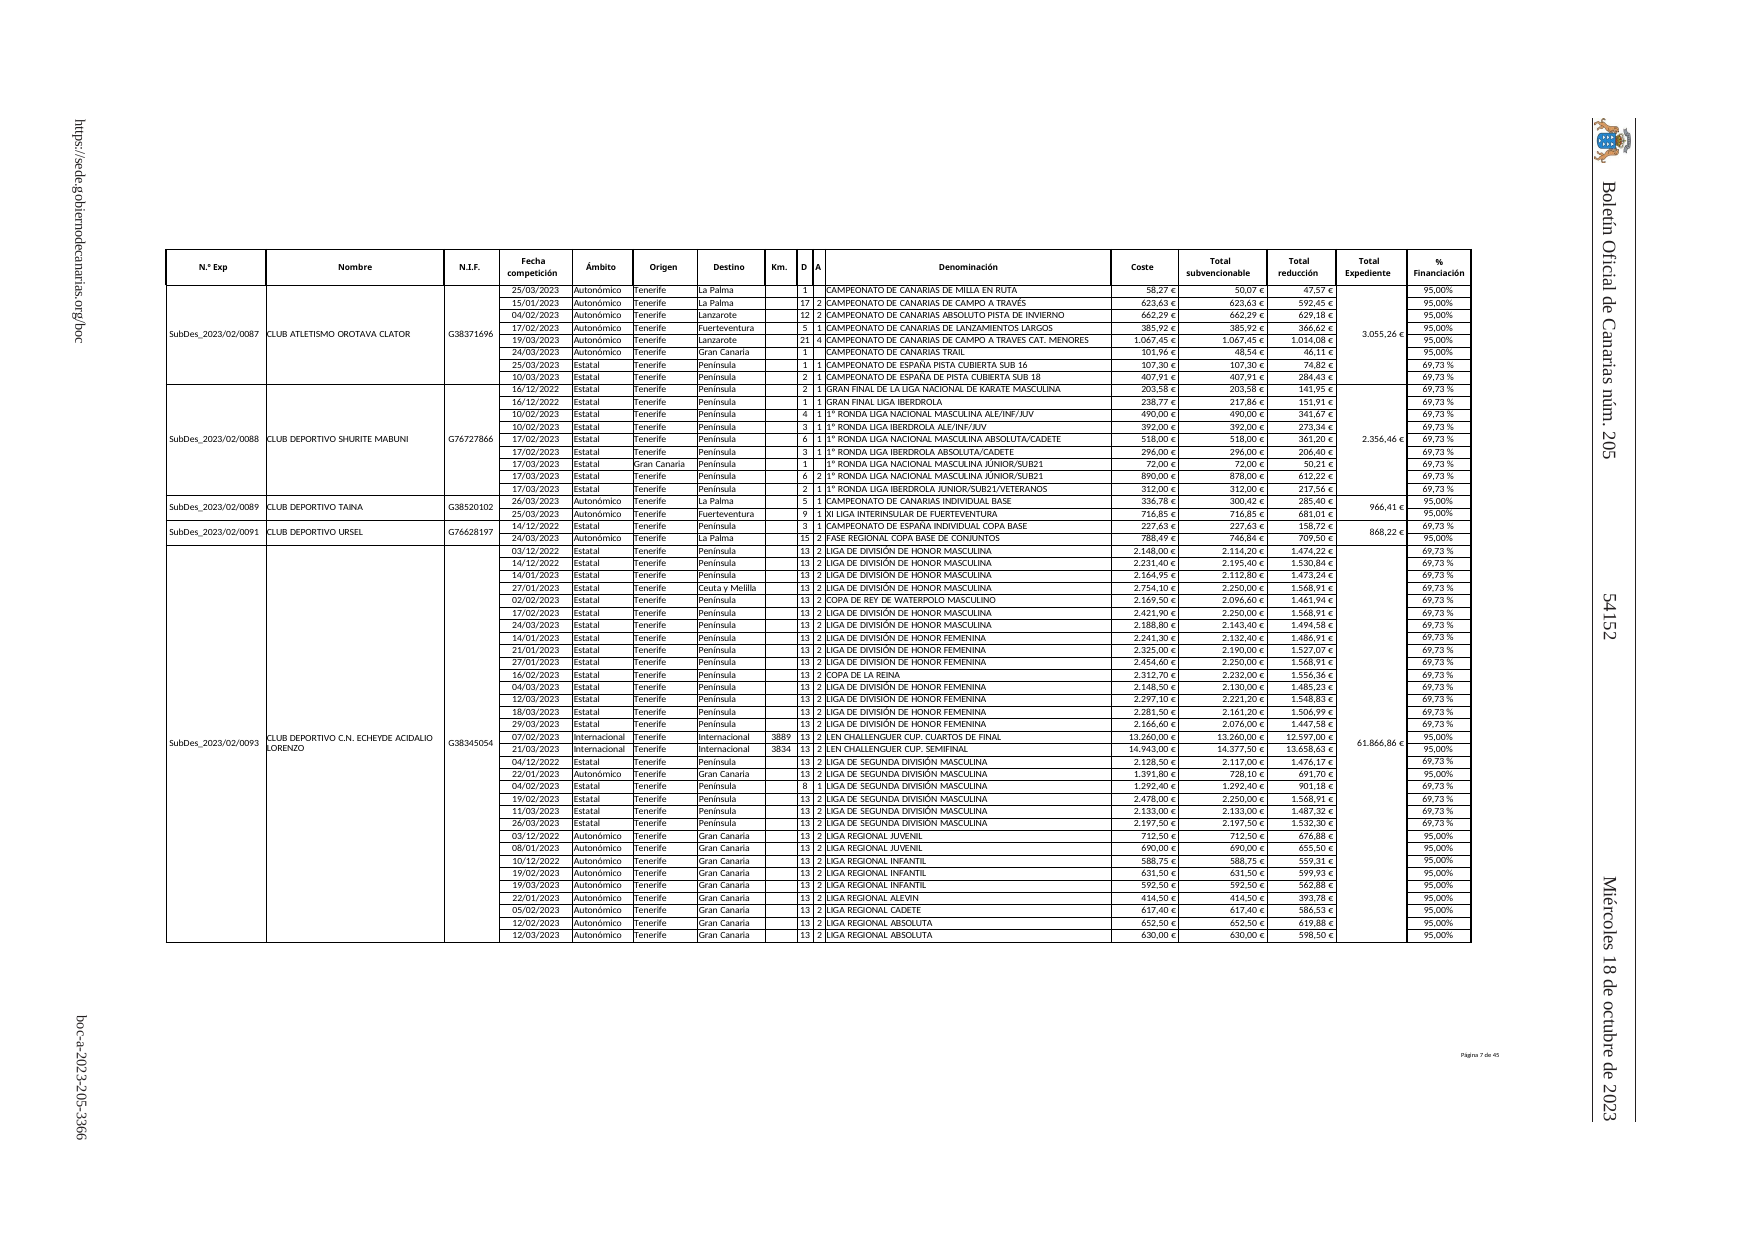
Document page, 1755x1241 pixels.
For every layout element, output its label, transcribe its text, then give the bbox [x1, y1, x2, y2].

table_cell Tenerife [634, 534, 697, 545]
table_cell 69,73 % [1408, 819, 1470, 830]
table_cell [766, 893, 797, 904]
table_cell 13 [798, 744, 813, 756]
table_cell 617,40 € [1112, 905, 1178, 917]
table_cell 662,29 € [1112, 310, 1178, 322]
table_cell Península [698, 645, 765, 656]
table_cell SubDes_2023/02/0087 [167, 286, 266, 384]
table_cell 2.114,20 € [1179, 546, 1267, 557]
table_header Destino [698, 250, 764, 284]
table_cell 13 [798, 757, 813, 768]
table_cell Península [698, 819, 765, 830]
table_cell 69,73 % [1408, 447, 1470, 458]
table_cell Autonómico [573, 769, 633, 780]
table_cell 2 [814, 620, 825, 632]
table_cell Tenerife [634, 571, 697, 582]
table_cell 10/03/2023 [500, 372, 572, 384]
table_cell Estatal [573, 459, 633, 470]
table_cell Estatal [573, 372, 633, 384]
table_cell LIGA DE DIVISIÓN DE HONOR FEMENINA [826, 658, 1111, 669]
table_cell 1 [814, 484, 825, 495]
table_cell 95,00% [1408, 905, 1470, 917]
table_cell 14.377,50 € [1179, 744, 1267, 756]
table_cell [766, 658, 797, 669]
table_cell 2 [798, 484, 813, 495]
table_cell 1 [814, 372, 825, 384]
table_cell Península [698, 546, 765, 557]
table_cell LIGA DE DIVISIÓN DE HONOR FEMENINA [826, 633, 1111, 644]
table_cell 14/01/2023 [500, 571, 572, 582]
table_cell 2.148,50 € [1112, 682, 1178, 693]
table_cell 1 [814, 496, 825, 508]
table_cell Estatal [573, 360, 633, 371]
table_cell 13 [798, 905, 813, 917]
table_header Total reducción [1268, 250, 1335, 284]
table_cell 2.232,00 € [1179, 670, 1267, 681]
table_cell Gran Canaria [698, 930, 765, 941]
table_cell Lanzarote [698, 310, 765, 322]
table_cell 2 [814, 645, 825, 656]
table_cell 50,07 € [1179, 286, 1267, 297]
table_cell 1.568,91 € [1268, 608, 1336, 619]
table_cell 21/01/2023 [500, 645, 572, 656]
table_cell 19/03/2023 [500, 335, 572, 346]
table_cell [766, 856, 797, 867]
table_cell 2.754,10 € [1112, 583, 1178, 594]
table_cell CLUB DEPORTIVO C.N. ECHEYDE ACIDALIO LORENZO [267, 546, 444, 941]
table_cell 11/03/2023 [500, 806, 572, 817]
table_cell Península [698, 620, 765, 632]
table_cell 07/02/2023 [500, 732, 572, 743]
table_cell LIGA DE SEGUNDA DIVISIÓN MASCULINA [826, 769, 1111, 780]
table_cell 312,00 € [1112, 484, 1178, 495]
table_header Km. [766, 250, 796, 284]
table_cell COPA DE LA REINA [826, 670, 1111, 681]
table_cell 69,73 % [1408, 806, 1470, 817]
table_cell [766, 422, 797, 433]
table_header Nombre [267, 250, 443, 284]
table_cell 17/03/2023 [500, 484, 572, 495]
table_cell 05/02/2023 [500, 905, 572, 917]
table_cell 24/03/2023 [500, 620, 572, 632]
table_cell 599,93 € [1268, 868, 1336, 879]
table_cell 1.487,32 € [1268, 806, 1336, 817]
table_cell Estatal [573, 682, 633, 693]
table_cell 13 [798, 881, 813, 892]
table_cell Tenerife [634, 831, 697, 842]
table_cell 788,49 € [1112, 534, 1178, 545]
table_cell 336,78 € [1112, 496, 1178, 508]
table_cell La Palma [698, 534, 765, 545]
table_cell 2 [814, 794, 825, 805]
table_cell 69,73 % [1408, 422, 1470, 433]
table_cell 13 [798, 583, 813, 594]
table_cell Estatal [573, 546, 633, 557]
table_cell Estatal [573, 658, 633, 669]
table_cell 631,50 € [1179, 868, 1267, 879]
table_cell 203,58 € [1112, 385, 1178, 396]
table_cell LIGA DE SEGUNDA DIVISIÓN MASCULINA [826, 806, 1111, 817]
table_cell Península [698, 781, 765, 793]
table_cell 17/03/2023 [500, 471, 572, 483]
table_cell Autonómico [573, 509, 633, 520]
table_cell 630,00 € [1112, 930, 1178, 941]
table_cell Península [698, 707, 765, 718]
table_cell 25/03/2023 [500, 509, 572, 520]
table_cell CAMPEONATO DE CANARIAS ABSOLUTO PISTA DE INVIERNO [826, 310, 1111, 322]
table_cell [766, 509, 797, 520]
table_cell 72,00 € [1179, 459, 1267, 470]
table_cell 1 [798, 459, 813, 470]
table_cell 95,00% [1408, 881, 1470, 892]
table_cell 490,00 € [1179, 410, 1267, 421]
table_cell 13 [798, 620, 813, 632]
table_cell 2 [814, 608, 825, 619]
table_cell 1 [814, 422, 825, 433]
table_cell Estatal [573, 447, 633, 458]
table_cell Estatal [573, 583, 633, 594]
table_cell 2.250,00 € [1179, 794, 1267, 805]
table_cell 2 [814, 757, 825, 768]
table_cell 13.260,00 € [1112, 732, 1178, 743]
table_cell Estatal [573, 471, 633, 483]
table_cell CAMPEONATO DE CANARIAS DE CAMPO A TRAVES CAT. MENORES [826, 335, 1111, 346]
table_cell 3834 [766, 744, 797, 756]
table_cell Estatal [573, 719, 633, 731]
table_cell 2 [814, 546, 825, 557]
table_cell 2.241,30 € [1112, 633, 1178, 644]
table_cell 1 [814, 385, 825, 396]
table_cell 662,29 € [1179, 310, 1267, 322]
table_cell 631,50 € [1112, 868, 1178, 879]
table_cell 13 [798, 645, 813, 656]
table_cell 2 [814, 310, 825, 322]
table_cell 14.943,00 € [1112, 744, 1178, 756]
table_cell Península [698, 595, 765, 607]
table_cell 407,91 € [1179, 372, 1267, 384]
table_cell 1 [798, 286, 813, 297]
table_cell LIGA DE DIVISIÓN DE HONOR MASCULINA [826, 558, 1111, 569]
table_cell Estatal [573, 794, 633, 805]
table_cell Autonómico [573, 534, 633, 545]
table_cell LEN CHALLENGUER CUP. CUARTOS DE FINAL [826, 732, 1111, 743]
table_cell Ceuta y Melilla [698, 583, 765, 594]
table_cell 868,22 € [1337, 521, 1406, 545]
table_cell 2 [814, 534, 825, 545]
table_cell 13 [798, 831, 813, 842]
table_cell 19/02/2023 [500, 868, 572, 879]
table_cell 13 [798, 595, 813, 607]
table_cell 1 [798, 397, 813, 408]
table_cell Estatal [573, 410, 633, 421]
table_cell 13 [798, 571, 813, 582]
table_cell SubDes_2023/02/0091 [167, 521, 266, 545]
table_cell 13 [798, 695, 813, 706]
table_cell Estatal [573, 806, 633, 817]
table_cell 966,41 € [1337, 496, 1406, 520]
table_cell 1.473,24 € [1268, 571, 1336, 582]
table_cell [766, 521, 797, 532]
table_cell 227,63 € [1112, 521, 1178, 532]
table_cell Tenerife [634, 744, 697, 756]
table_cell 1 [814, 509, 825, 520]
table_cell 2 [814, 682, 825, 693]
table_cell 2.112,80 € [1179, 571, 1267, 582]
text Miércoles 18 de octubre de 2023 [1600, 876, 1621, 1124]
table_cell 17/03/2023 [500, 459, 572, 470]
table_cell Península [698, 695, 765, 706]
table_cell [766, 918, 797, 929]
table_cell Tenerife [634, 434, 697, 446]
table_cell [766, 806, 797, 817]
table_cell 273,34 € [1268, 422, 1336, 433]
table_cell [766, 459, 797, 470]
table_cell Tenerife [634, 781, 697, 793]
table_cell 2 [814, 695, 825, 706]
table_cell Tenerife [634, 856, 697, 867]
table_cell 13 [798, 670, 813, 681]
table_cell 69,73 % [1408, 658, 1470, 669]
table_cell 2 [814, 658, 825, 669]
table_cell 1.527,07 € [1268, 645, 1336, 656]
table_cell 2.312,70 € [1112, 670, 1178, 681]
table_cell 716,85 € [1112, 509, 1178, 520]
table_cell 95,00% [1408, 732, 1470, 743]
table_cell 12 [798, 310, 813, 322]
table_cell 1 [814, 781, 825, 793]
table_cell 69,73 % [1408, 707, 1470, 718]
table_cell Tenerife [634, 670, 697, 681]
table_cell LIGA REGIONAL JUVENIL [826, 831, 1111, 842]
table_cell 2.117,00 € [1179, 757, 1267, 768]
table_cell 709,50 € [1268, 534, 1336, 545]
table_cell Península [698, 658, 765, 669]
table_cell 284,43 € [1268, 372, 1336, 384]
table_cell Península [698, 459, 765, 470]
table_cell 141,95 € [1268, 385, 1336, 396]
table_cell [766, 484, 797, 495]
table_cell 03/12/2022 [500, 831, 572, 842]
table_cell [766, 757, 797, 768]
table_cell 95,00% [1408, 930, 1470, 941]
table_cell 13 [798, 769, 813, 780]
table_cell 5 [798, 323, 813, 334]
table_cell [766, 558, 797, 569]
table_cell 623,63 € [1179, 298, 1267, 309]
table_cell Tenerife [634, 682, 697, 693]
table_cell 15 [798, 534, 813, 545]
table_cell 13 [798, 707, 813, 718]
table_cell [766, 608, 797, 619]
table_cell 746,84 € [1179, 534, 1267, 545]
table_cell 69,73 % [1408, 645, 1470, 656]
table_cell Autonómico [573, 286, 633, 297]
table_cell 2.148,00 € [1112, 546, 1178, 557]
table_cell 586,53 € [1268, 905, 1336, 917]
table_cell 107,30 € [1179, 360, 1267, 371]
table_cell [766, 360, 797, 371]
table_cell [766, 323, 797, 334]
table_cell 13 [798, 546, 813, 557]
table_cell Fuerteventura [698, 323, 765, 334]
table_cell 50,21 € [1268, 459, 1336, 470]
table_cell Península [698, 360, 765, 371]
table_cell 2.166,60 € [1112, 719, 1178, 731]
table_cell Gran Canaria [698, 856, 765, 867]
table_cell 518,00 € [1179, 434, 1267, 446]
table_cell 2 [814, 471, 825, 483]
table_cell 2.478,00 € [1112, 794, 1178, 805]
table_cell [766, 348, 797, 359]
table_cell 1.568,91 € [1268, 583, 1336, 594]
table_cell Tenerife [634, 930, 697, 941]
table_cell G38345054 [445, 546, 499, 941]
table_cell 1.067,45 € [1179, 335, 1267, 346]
table_cell 04/03/2023 [500, 682, 572, 693]
table_cell 08/01/2023 [500, 843, 572, 855]
table_cell Tenerife [634, 707, 697, 718]
table_cell 95,00% [1408, 744, 1470, 756]
table_cell 217,56 € [1268, 484, 1336, 495]
table_cell Península [698, 757, 765, 768]
table_cell 3 [798, 422, 813, 433]
table_cell 2 [814, 881, 825, 892]
table_cell 95,00% [1408, 348, 1470, 359]
table_cell 95,00% [1408, 496, 1470, 508]
table_cell 69,73 % [1408, 410, 1470, 421]
table_cell SubDes_2023/02/0088 [167, 385, 266, 495]
table_cell 2 [814, 856, 825, 867]
table_cell 341,67 € [1268, 410, 1336, 421]
table_cell 1 [798, 348, 813, 359]
table_cell 1.067,45 € [1112, 335, 1178, 346]
table_cell 14/12/2022 [500, 558, 572, 569]
table_cell 13 [798, 843, 813, 855]
table_cell Tenerife [634, 645, 697, 656]
table_cell 1.292,40 € [1179, 781, 1267, 793]
table_cell [766, 447, 797, 458]
table_cell 878,00 € [1179, 471, 1267, 483]
table_cell [766, 769, 797, 780]
table_cell Gran Canaria [698, 893, 765, 904]
table_cell Tenerife [634, 310, 697, 322]
table_cell Tenerife [634, 372, 697, 384]
table_cell Gran Canaria [698, 831, 765, 842]
table_cell 13 [798, 608, 813, 619]
table_header Total subvencionable [1179, 250, 1266, 284]
table_cell 04/12/2022 [500, 757, 572, 768]
table_cell 407,91 € [1112, 372, 1178, 384]
table_cell 17/02/2023 [500, 434, 572, 446]
table_cell 652,50 € [1112, 918, 1178, 929]
table_cell 1 [814, 447, 825, 458]
table_cell 2.096,60 € [1179, 595, 1267, 607]
table_cell 5 [798, 496, 813, 508]
table_cell 69,73 % [1408, 757, 1470, 768]
table_cell Península [698, 385, 765, 396]
table_cell Autonómico [573, 323, 633, 334]
table_cell [766, 583, 797, 594]
table_cell 1º RONDA LIGA NACIONAL MASCULINA ALE/INF/JUV [826, 410, 1111, 421]
table_cell Tenerife [634, 397, 697, 408]
table_cell 2 [814, 831, 825, 842]
table_cell Autonómico [573, 348, 633, 359]
table_cell 1.391,80 € [1112, 769, 1178, 780]
table_cell Gran Canaria [634, 459, 697, 470]
table_cell 716,85 € [1179, 509, 1267, 520]
table_cell 1.447,58 € [1268, 719, 1336, 731]
table_cell 2.130,00 € [1179, 682, 1267, 693]
table_cell [766, 434, 797, 446]
table_cell 1º RONDA LIGA NACIONAL MASCULINA JÚNIOR/SUB21 [826, 471, 1111, 483]
table_cell 2.164,95 € [1112, 571, 1178, 582]
table_cell Península [698, 397, 765, 408]
table_cell 1.486,91 € [1268, 633, 1336, 644]
table_cell [766, 410, 797, 421]
table_cell [766, 620, 797, 632]
table_cell Tenerife [634, 323, 697, 334]
table_cell 69,73 % [1408, 633, 1470, 644]
table_cell 46,11 € [1268, 348, 1336, 359]
table_cell [814, 348, 825, 359]
table_cell 2.132,40 € [1179, 633, 1267, 644]
text boc-a-2023-205-3366 [74, 1016, 91, 1145]
table_cell Tenerife [634, 918, 697, 929]
table_cell 300,42 € [1179, 496, 1267, 508]
table_cell [766, 819, 797, 830]
table_header Fecha competición [500, 250, 572, 284]
table_cell 2.197,50 € [1179, 819, 1267, 830]
table_cell 69,73 % [1408, 695, 1470, 706]
table_cell 6 [798, 434, 813, 446]
table_cell 13.260,00 € [1179, 732, 1267, 743]
table_cell 24/03/2023 [500, 348, 572, 359]
table_cell Fuerteventura [698, 509, 765, 520]
table_cell 69,73 % [1408, 385, 1470, 396]
table_cell 12.597,00 € [1268, 732, 1336, 743]
table_cell 69,73 % [1408, 719, 1470, 731]
table_cell 95,00% [1408, 286, 1470, 297]
table_cell 2.421,90 € [1112, 608, 1178, 619]
table_cell 1º RONDA LIGA NACIONAL MASCULINA JÚNIOR/SUB21 [826, 459, 1111, 470]
table_cell 2.197,50 € [1112, 819, 1178, 830]
table_cell 1.476,17 € [1268, 757, 1336, 768]
table_cell Estatal [573, 608, 633, 619]
table_cell CLUB ATLETISMO OROTAVA CLATOR [267, 286, 444, 384]
table_cell LIGA DE DIVISIÓN DE HONOR FEMENINA [826, 707, 1111, 718]
table_cell 2 [814, 670, 825, 681]
table_cell [766, 719, 797, 731]
table_cell CAMPEONATO DE CANARIAS DE MILLA EN RUTA [826, 286, 1111, 297]
table_cell 03/12/2022 [500, 546, 572, 557]
table_cell 592,50 € [1179, 881, 1267, 892]
table_cell Gran Canaria [698, 868, 765, 879]
table_cell Autonómico [573, 905, 633, 917]
table_cell Gran Canaria [698, 348, 765, 359]
table_cell Autonómico [573, 918, 633, 929]
table_cell 26/03/2023 [500, 819, 572, 830]
table_header Origen [634, 250, 697, 284]
table_cell Estatal [573, 819, 633, 830]
table_cell 74,82 € [1268, 360, 1336, 371]
table_cell 69,73 % [1408, 571, 1470, 582]
table_cell GRAN FINAL DE LA LIGA NACIONAL DE KARATE MASCULINA [826, 385, 1111, 396]
table_cell 69,73 % [1408, 397, 1470, 408]
table_cell Estatal [573, 385, 633, 396]
table_cell 1º RONDA LIGA IBERDROLA ABSOLUTA/CADETE [826, 447, 1111, 458]
table_cell 21/03/2023 [500, 744, 572, 756]
table_cell Tenerife [634, 608, 697, 619]
table_cell 95,00% [1408, 323, 1470, 334]
table_cell LIGA REGIONAL JUVENIL [826, 843, 1111, 855]
table_cell 69,73 % [1408, 558, 1470, 569]
table_cell 2 [814, 732, 825, 743]
table_cell 2 [814, 893, 825, 904]
table_cell LIGA REGIONAL ALEVIN [826, 893, 1111, 904]
table_cell 69,73 % [1408, 521, 1470, 532]
table_cell [766, 534, 797, 545]
table_cell [766, 682, 797, 693]
table_cell 728,10 € [1179, 769, 1267, 780]
table_cell 592,50 € [1112, 881, 1178, 892]
table_cell 681,01 € [1268, 509, 1336, 520]
text https://sede.gobiernodecanarias.org/boc [72, 119, 89, 353]
table_cell 1º RONDA LIGA IBERDROLA ALE/INF/JUV [826, 422, 1111, 433]
table_cell Tenerife [634, 719, 697, 731]
table_cell Tenerife [634, 843, 697, 855]
table_cell 69,73 % [1408, 471, 1470, 483]
table_cell Tenerife [634, 769, 697, 780]
table_cell 2.195,40 € [1179, 558, 1267, 569]
table_cell 16/12/2022 [500, 385, 572, 396]
table_cell 4 [798, 410, 813, 421]
table_cell 559,31 € [1268, 856, 1336, 867]
table_cell Península [698, 794, 765, 805]
table_cell 95,00% [1408, 509, 1470, 520]
table_cell [766, 496, 797, 508]
table_cell 1.292,40 € [1112, 781, 1178, 793]
table_cell 2 [814, 558, 825, 569]
table_cell 1.568,91 € [1268, 794, 1336, 805]
table_cell 69,73 % [1408, 583, 1470, 594]
table_cell Autonómico [573, 843, 633, 855]
table_cell 69,73 % [1408, 595, 1470, 607]
table_cell 72,00 € [1112, 459, 1178, 470]
table_cell Internacional [698, 732, 765, 743]
table_cell 2 [814, 595, 825, 607]
table_cell 13 [798, 819, 813, 830]
table_cell Península [698, 719, 765, 731]
table_cell 206,40 € [1268, 447, 1336, 458]
table_cell Autonómico [573, 881, 633, 892]
table_cell LIGA DE DIVISIÓN DE HONOR FEMENINA [826, 695, 1111, 706]
table_cell Península [698, 422, 765, 433]
table_cell Autonómico [573, 856, 633, 867]
table_cell Península [698, 682, 765, 693]
table_cell 227,63 € [1179, 521, 1267, 532]
table_cell 490,00 € [1112, 410, 1178, 421]
table_cell 25/03/2023 [500, 286, 572, 297]
table_cell 95,00% [1408, 868, 1470, 879]
table_cell 2.250,00 € [1179, 658, 1267, 669]
table_cell CAMPEONATO DE CANARIAS DE CAMPO A TRAVÉS [826, 298, 1111, 309]
table_header Ámbito [573, 250, 632, 284]
table_cell Tenerife [634, 521, 697, 532]
table_cell 2 [814, 806, 825, 817]
table_cell 1.556,36 € [1268, 670, 1336, 681]
table_cell G38371696 [445, 286, 499, 384]
table_cell 238,77 € [1112, 397, 1178, 408]
table_cell Tenerife [634, 385, 697, 396]
table_cell Gran Canaria [698, 918, 765, 929]
table_cell Tenerife [634, 286, 697, 297]
table_cell Tenerife [634, 447, 697, 458]
table_cell G38520102 [445, 496, 499, 520]
table_cell 13.658,63 € [1268, 744, 1336, 756]
table_cell 10/12/2022 [500, 856, 572, 867]
table_cell FASE REGIONAL COPA BASE DE CONJUNTOS [826, 534, 1111, 545]
table_cell 19/03/2023 [500, 881, 572, 892]
table_cell Tenerife [634, 558, 697, 569]
table_cell 14/12/2022 [500, 521, 572, 532]
table_cell LIGA DE SEGUNDA DIVISIÓN MASCULINA [826, 757, 1111, 768]
table_cell Tenerife [634, 496, 697, 508]
table_cell Estatal [573, 397, 633, 408]
table_cell G76727866 [445, 385, 499, 495]
table_cell [766, 868, 797, 879]
table_cell Tenerife [634, 620, 697, 632]
table_cell 2.325,00 € [1112, 645, 1178, 656]
table_cell 1.014,08 € [1268, 335, 1336, 346]
table_cell 655,50 € [1268, 843, 1336, 855]
table_cell 69,73 % [1408, 682, 1470, 693]
table_cell 285,40 € [1268, 496, 1336, 508]
table_cell Península [698, 471, 765, 483]
table_cell Tenerife [634, 348, 697, 359]
table_cell 890,00 € [1112, 471, 1178, 483]
table_cell LIGA DE DIVISIÓN DE HONOR MASCULINA [826, 608, 1111, 619]
table_cell Estatal [573, 422, 633, 433]
table_cell [766, 471, 797, 483]
table_cell 1º RONDA LIGA IBERDROLA JUNIOR/SUB21/VETERANOS [826, 484, 1111, 495]
table_cell Autonómico [573, 930, 633, 941]
table_cell 676,88 € [1268, 831, 1336, 842]
table_cell Tenerife [634, 806, 697, 817]
table_cell Tenerife [634, 757, 697, 768]
table_cell Gran Canaria [698, 881, 765, 892]
table_cell Tenerife [634, 509, 697, 520]
table_cell 27/01/2023 [500, 583, 572, 594]
table_cell 13 [798, 794, 813, 805]
table_cell 9 [798, 509, 813, 520]
table_cell 69,73 % [1408, 794, 1470, 805]
table_cell 25/03/2023 [500, 360, 572, 371]
table_cell 592,45 € [1268, 298, 1336, 309]
table_cell LIGA DE DIVISIÓN DE HONOR FEMENINA [826, 719, 1111, 731]
table_cell 617,40 € [1179, 905, 1267, 917]
table_cell CAMPEONATO DE ESPAÑA INDIVIDUAL COPA BASE [826, 521, 1111, 532]
table_cell 48,54 € [1179, 348, 1267, 359]
table_cell 17 [798, 298, 813, 309]
table_cell 2.221,20 € [1179, 695, 1267, 706]
table_cell 69,73 % [1408, 608, 1470, 619]
table_cell 2.133,00 € [1179, 806, 1267, 817]
table_cell 1.461,94 € [1268, 595, 1336, 607]
table_cell LIGA DE DIVISIÓN DE HONOR FEMENINA [826, 645, 1111, 656]
table_cell Internacional [573, 732, 633, 743]
table_header D [798, 250, 812, 284]
table_cell 203,58 € [1179, 385, 1267, 396]
table_cell [814, 286, 825, 297]
table_cell 15/01/2023 [500, 298, 572, 309]
table_cell 629,18 € [1268, 310, 1336, 322]
table_cell 612,22 € [1268, 471, 1336, 483]
table_cell Península [698, 633, 765, 644]
table_cell Estatal [573, 707, 633, 718]
table_cell 13 [798, 558, 813, 569]
table_cell 2.190,00 € [1179, 645, 1267, 656]
table_header Coste [1112, 250, 1178, 284]
table_cell G76628197 [445, 521, 499, 545]
table_cell 13 [798, 682, 813, 693]
table_cell 1 [814, 434, 825, 446]
table_cell 13 [798, 732, 813, 743]
table_cell Tenerife [634, 595, 697, 607]
table_cell 2 [814, 571, 825, 582]
table_cell 2.250,00 € [1179, 583, 1267, 594]
table_cell 588,75 € [1179, 856, 1267, 867]
table_cell 17/02/2023 [500, 447, 572, 458]
table_cell 95,00% [1408, 335, 1470, 346]
table_cell Península [698, 484, 765, 495]
table_cell [766, 571, 797, 582]
table_cell 26/03/2023 [500, 496, 572, 508]
table_cell 2 [814, 583, 825, 594]
table_cell 690,00 € [1179, 843, 1267, 855]
table_cell 2 [814, 930, 825, 941]
table_cell LIGA DE SEGUNDA DIVISIÓN MASCULINA [826, 781, 1111, 793]
table_cell 04/02/2023 [500, 310, 572, 322]
table_cell 652,50 € [1179, 918, 1267, 929]
table_cell Estatal [573, 695, 633, 706]
table_cell 13 [798, 868, 813, 879]
table_cell 2.231,40 € [1112, 558, 1178, 569]
table_cell CLUB DEPORTIVO URSEL [267, 521, 444, 545]
table_cell LIGA DE DIVISIÓN DE HONOR MASCULINA [826, 546, 1111, 557]
table_cell 17/02/2023 [500, 608, 572, 619]
table_cell Estatal [573, 571, 633, 582]
table_cell Estatal [573, 620, 633, 632]
table_cell Autonómico [573, 298, 633, 309]
table_cell Autonómico [573, 868, 633, 879]
table_cell 1º RONDA LIGA NACIONAL MASCULINA ABSOLUTA/CADETE [826, 434, 1111, 446]
table_cell 2 [814, 769, 825, 780]
table_cell 47,57 € [1268, 286, 1336, 297]
table_cell 385,92 € [1112, 323, 1178, 334]
table_cell 1 [814, 323, 825, 334]
table_cell 3 [798, 521, 813, 532]
table_cell [766, 595, 797, 607]
table_cell Península [698, 558, 765, 569]
table_cell 02/02/2023 [500, 595, 572, 607]
table_cell Estatal [573, 757, 633, 768]
table_cell 385,92 € [1179, 323, 1267, 334]
table_cell 14/01/2023 [500, 633, 572, 644]
table_cell Tenerife [634, 484, 697, 495]
table_cell [766, 930, 797, 941]
table_cell 414,50 € [1112, 893, 1178, 904]
table_cell 95,00% [1408, 298, 1470, 309]
table_cell 69,73 % [1408, 620, 1470, 632]
table_cell 2.169,50 € [1112, 595, 1178, 607]
table_cell 2 [814, 819, 825, 830]
table_cell Internacional [698, 744, 765, 756]
table_cell 29/03/2023 [500, 719, 572, 731]
table_cell CLUB DEPORTIVO TAINA [267, 496, 444, 520]
text 54152 [1600, 593, 1621, 642]
table_cell Tenerife [634, 335, 697, 346]
table_cell SubDes_2023/02/0089 [167, 496, 266, 520]
table_cell Autonómico [573, 310, 633, 322]
table_cell [766, 670, 797, 681]
table_cell 1.485,23 € [1268, 682, 1336, 693]
table_cell Estatal [573, 434, 633, 446]
table_cell LIGA REGIONAL ABSOLUTA [826, 930, 1111, 941]
table_cell LIGA REGIONAL INFANTIL [826, 856, 1111, 867]
table_cell Tenerife [634, 546, 697, 557]
table_cell Internacional [573, 744, 633, 756]
table_cell 69,73 % [1408, 781, 1470, 793]
table_cell 69,73 % [1408, 546, 1470, 557]
table_cell [766, 372, 797, 384]
table_cell [814, 459, 825, 470]
table_cell 392,00 € [1179, 422, 1267, 433]
table_cell 2 [814, 633, 825, 644]
table_cell 2.281,50 € [1112, 707, 1178, 718]
table_cell Estatal [573, 521, 633, 532]
table_header % Financiación [1408, 250, 1470, 284]
table_cell 58,27 € [1112, 286, 1178, 297]
table_cell 2.161,20 € [1179, 707, 1267, 718]
table_cell 4 [814, 335, 825, 346]
table_cell Tenerife [634, 893, 697, 904]
table_cell 13 [798, 633, 813, 644]
table_header N.I.F. [445, 250, 499, 284]
table_cell 2.250,00 € [1179, 608, 1267, 619]
table_cell XI LIGA INTERINSULAR DE FUERTEVENTURA [826, 509, 1111, 520]
table_cell 2 [798, 385, 813, 396]
table_cell 1 [814, 397, 825, 408]
table_cell CAMPEONATO DE CANARIAS DE LANZAMIENTOS LARGOS [826, 323, 1111, 334]
table_cell Península [698, 434, 765, 446]
table_cell CAMPEONATO DE ESPAÑA PISTA CUBIERTA SUB 16 [826, 360, 1111, 371]
table_cell 366,62 € [1268, 323, 1336, 334]
table_cell Tenerife [634, 868, 697, 879]
table_cell 712,50 € [1112, 831, 1178, 842]
table_cell [766, 794, 797, 805]
table_cell 3.055,26 € [1337, 286, 1406, 384]
table_header Total Expediente [1337, 250, 1406, 284]
table_cell 1.548,83 € [1268, 695, 1336, 706]
table_cell GRAN FINAL LIGA IBERDROLA [826, 397, 1111, 408]
table_cell 107,30 € [1112, 360, 1178, 371]
table_cell LIGA REGIONAL ABSOLUTA [826, 918, 1111, 929]
table_cell 10/02/2023 [500, 410, 572, 421]
table_cell Lanzarote [698, 335, 765, 346]
table_cell 598,50 € [1268, 930, 1336, 941]
table_cell 1 [814, 521, 825, 532]
table_cell 13 [798, 930, 813, 941]
table_cell 2.143,40 € [1179, 620, 1267, 632]
table_cell 101,96 € [1112, 348, 1178, 359]
table_cell 2.454,60 € [1112, 658, 1178, 669]
table_header Denominación [826, 250, 1110, 284]
table_cell 1 [814, 410, 825, 421]
table_cell 619,88 € [1268, 918, 1336, 929]
table_cell 95,00% [1408, 831, 1470, 842]
table_cell 1.494,58 € [1268, 620, 1336, 632]
table_cell 690,00 € [1112, 843, 1178, 855]
table_cell Estatal [573, 781, 633, 793]
table_cell LIGA DE SEGUNDA DIVISIÓN MASCULINA [826, 819, 1111, 830]
table_cell Península [698, 372, 765, 384]
table_cell Estatal [573, 633, 633, 644]
table_cell Península [698, 521, 765, 532]
table_cell COPA DE REY DE WATERPOLO MASCULINO [826, 595, 1111, 607]
table_cell 158,72 € [1268, 521, 1336, 532]
table_cell 19/02/2023 [500, 794, 572, 805]
table_cell CAMPEONATO DE ESPAÑA DE PISTA CUBIERTA SUB 18 [826, 372, 1111, 384]
table_cell 3 [798, 447, 813, 458]
table_cell 69,73 % [1408, 484, 1470, 495]
table_cell CAMPEONATO DE CANARIAS TRAIL [826, 348, 1111, 359]
table_cell La Palma [698, 286, 765, 297]
table_cell La Palma [698, 496, 765, 508]
table_cell 1 [798, 360, 813, 371]
table_cell 12/03/2023 [500, 695, 572, 706]
table_cell Estatal [573, 558, 633, 569]
table_cell 13 [798, 719, 813, 731]
table_cell 1.530,84 € [1268, 558, 1336, 569]
table_cell 95,00% [1408, 918, 1470, 929]
table_cell 2.297,10 € [1112, 695, 1178, 706]
table_cell 95,00% [1408, 893, 1470, 904]
table_cell Península [698, 447, 765, 458]
table_cell Tenerife [634, 471, 697, 483]
table_cell 562,88 € [1268, 881, 1336, 892]
table_cell 296,00 € [1179, 447, 1267, 458]
table_cell 1.568,91 € [1268, 658, 1336, 669]
table_cell 393,78 € [1268, 893, 1336, 904]
table_cell 21 [798, 335, 813, 346]
table_cell LIGA REGIONAL CADETE [826, 905, 1111, 917]
table_cell 69,73 % [1408, 670, 1470, 681]
table_cell Autonómico [573, 893, 633, 904]
table_cell 95,00% [1408, 843, 1470, 855]
table_cell 2.128,50 € [1112, 757, 1178, 768]
table_cell 12/02/2023 [500, 918, 572, 929]
table_cell 392,00 € [1112, 422, 1178, 433]
table_cell [766, 298, 797, 309]
table_cell 24/03/2023 [500, 534, 572, 545]
table_cell Tenerife [634, 732, 697, 743]
table_cell LIGA DE DIVISIÓN DE HONOR MASCULINA [826, 571, 1111, 582]
table_cell [766, 695, 797, 706]
table_cell 1 [814, 360, 825, 371]
table_cell 588,75 € [1112, 856, 1178, 867]
table_cell Autonómico [573, 496, 633, 508]
table_cell Tenerife [634, 819, 697, 830]
table_cell Tenerife [634, 794, 697, 805]
table_cell 712,50 € [1179, 831, 1267, 842]
table_cell LEN CHALLENGUER CUP. SEMIFINAL [826, 744, 1111, 756]
table_cell LIGA REGIONAL INFANTIL [826, 868, 1111, 879]
table_cell 69,73 % [1408, 372, 1470, 384]
table_cell 17/02/2023 [500, 323, 572, 334]
table_cell Península [698, 571, 765, 582]
table_cell CAMPEONATO DE CANARIAS INDIVIDUAL BASE [826, 496, 1111, 508]
table_header A [814, 250, 825, 284]
table_cell 22/01/2023 [500, 769, 572, 780]
table_cell Gran Canaria [698, 905, 765, 917]
table_cell 16/02/2023 [500, 670, 572, 681]
table_cell [766, 645, 797, 656]
table_cell LIGA DE DIVISIÓN DE HONOR MASCULINA [826, 620, 1111, 632]
table_cell [766, 310, 797, 322]
table_cell 69,73 % [1408, 434, 1470, 446]
table_cell 2 [814, 843, 825, 855]
table_cell Gran Canaria [698, 769, 765, 780]
table_cell Tenerife [634, 905, 697, 917]
table_cell [766, 843, 797, 855]
table_cell Gran Canaria [698, 843, 765, 855]
table_cell 69,73 % [1408, 360, 1470, 371]
table_cell 518,00 € [1112, 434, 1178, 446]
table_cell 2 [798, 372, 813, 384]
table_cell Tenerife [634, 360, 697, 371]
table_cell LIGA DE SEGUNDA DIVISIÓN MASCULINA [826, 794, 1111, 805]
table_cell 13 [798, 893, 813, 904]
table_cell [766, 335, 797, 346]
table_cell 10/02/2023 [500, 422, 572, 433]
table_cell Tenerife [634, 695, 697, 706]
table_cell CLUB DEPORTIVO SHURITE MABUNI [267, 385, 444, 495]
table_cell Península [698, 670, 765, 681]
table_cell 95,00% [1408, 310, 1470, 322]
table_cell Tenerife [634, 410, 697, 421]
table_cell Península [698, 608, 765, 619]
table_cell Estatal [573, 670, 633, 681]
table_cell 1.474,22 € [1268, 546, 1336, 557]
table_cell [766, 831, 797, 842]
table_cell 630,00 € [1179, 930, 1267, 941]
table_cell 2 [814, 744, 825, 756]
table_cell Tenerife [634, 658, 697, 669]
table_cell Tenerife [634, 881, 697, 892]
table_cell Estatal [573, 645, 633, 656]
table_cell 2 [814, 918, 825, 929]
table_cell Estatal [573, 484, 633, 495]
table_cell [766, 286, 797, 297]
table_cell 6 [798, 471, 813, 483]
table_cell LIGA DE DIVISIÓN DE HONOR MASCULINA [826, 583, 1111, 594]
text Boletín Oficial de Canarias núm. 205 [1599, 181, 1620, 462]
table_cell [766, 781, 797, 793]
table_cell Tenerife [634, 298, 697, 309]
table_cell 217,86 € [1179, 397, 1267, 408]
table_cell 1.532,30 € [1268, 819, 1336, 830]
table_cell Autonómico [573, 335, 633, 346]
table_cell 2 [814, 298, 825, 309]
table_cell 13 [798, 856, 813, 867]
table_cell 2 [814, 707, 825, 718]
table_cell Península [698, 806, 765, 817]
table_cell 22/01/2023 [500, 893, 572, 904]
table_cell 2 [814, 719, 825, 731]
table_cell Autonómico [573, 831, 633, 842]
table_cell Tenerife [634, 583, 697, 594]
table_cell [766, 905, 797, 917]
table_cell 2 [814, 868, 825, 879]
table_cell 361,20 € [1268, 434, 1336, 446]
table_cell 18/03/2023 [500, 707, 572, 718]
table_cell 13 [798, 658, 813, 669]
table_cell 901,18 € [1268, 781, 1336, 793]
table_cell 312,00 € [1179, 484, 1267, 495]
table_cell 3889 [766, 732, 797, 743]
table_cell 27/01/2023 [500, 658, 572, 669]
table_cell 95,00% [1408, 856, 1470, 867]
table_cell LIGA REGIONAL INFANTIL [826, 881, 1111, 892]
table_cell 95,00% [1408, 534, 1470, 545]
table_cell 2 [814, 905, 825, 917]
table_cell Tenerife [634, 422, 697, 433]
table_cell 691,70 € [1268, 769, 1336, 780]
table_cell 13 [798, 918, 813, 929]
table_cell [766, 633, 797, 644]
table_cell 95,00% [1408, 769, 1470, 780]
table_cell 151,91 € [1268, 397, 1336, 408]
table_cell 16/12/2022 [500, 397, 572, 408]
table_cell La Palma [698, 298, 765, 309]
table_cell 414,50 € [1179, 893, 1267, 904]
table_cell 2.356,46 € [1337, 385, 1406, 495]
table_cell 296,00 € [1112, 447, 1178, 458]
table_cell 1.506,99 € [1268, 707, 1336, 718]
table_cell 8 [798, 781, 813, 793]
table_cell 69,73 % [1408, 459, 1470, 470]
table_cell 12/03/2023 [500, 930, 572, 941]
table_cell Península [698, 410, 765, 421]
table_cell [766, 385, 797, 396]
table_cell Tenerife [634, 633, 697, 644]
table_cell 13 [798, 806, 813, 817]
table_cell [766, 397, 797, 408]
table_cell 2.076,00 € [1179, 719, 1267, 731]
table_cell 623,63 € [1112, 298, 1178, 309]
table_cell Estatal [573, 595, 633, 607]
table_cell [766, 881, 797, 892]
table_cell [766, 707, 797, 718]
table_header N.º Exp [167, 250, 265, 284]
table_cell 04/02/2023 [500, 781, 572, 793]
table_cell [766, 546, 797, 557]
table_cell 2.133,00 € [1112, 806, 1178, 817]
table_cell 61.866,86 € [1337, 546, 1406, 941]
table_cell 2.188,80 € [1112, 620, 1178, 632]
table_cell LIGA DE DIVISIÓN DE HONOR FEMENINA [826, 682, 1111, 693]
table_cell SubDes_2023/02/0093 [167, 546, 266, 941]
